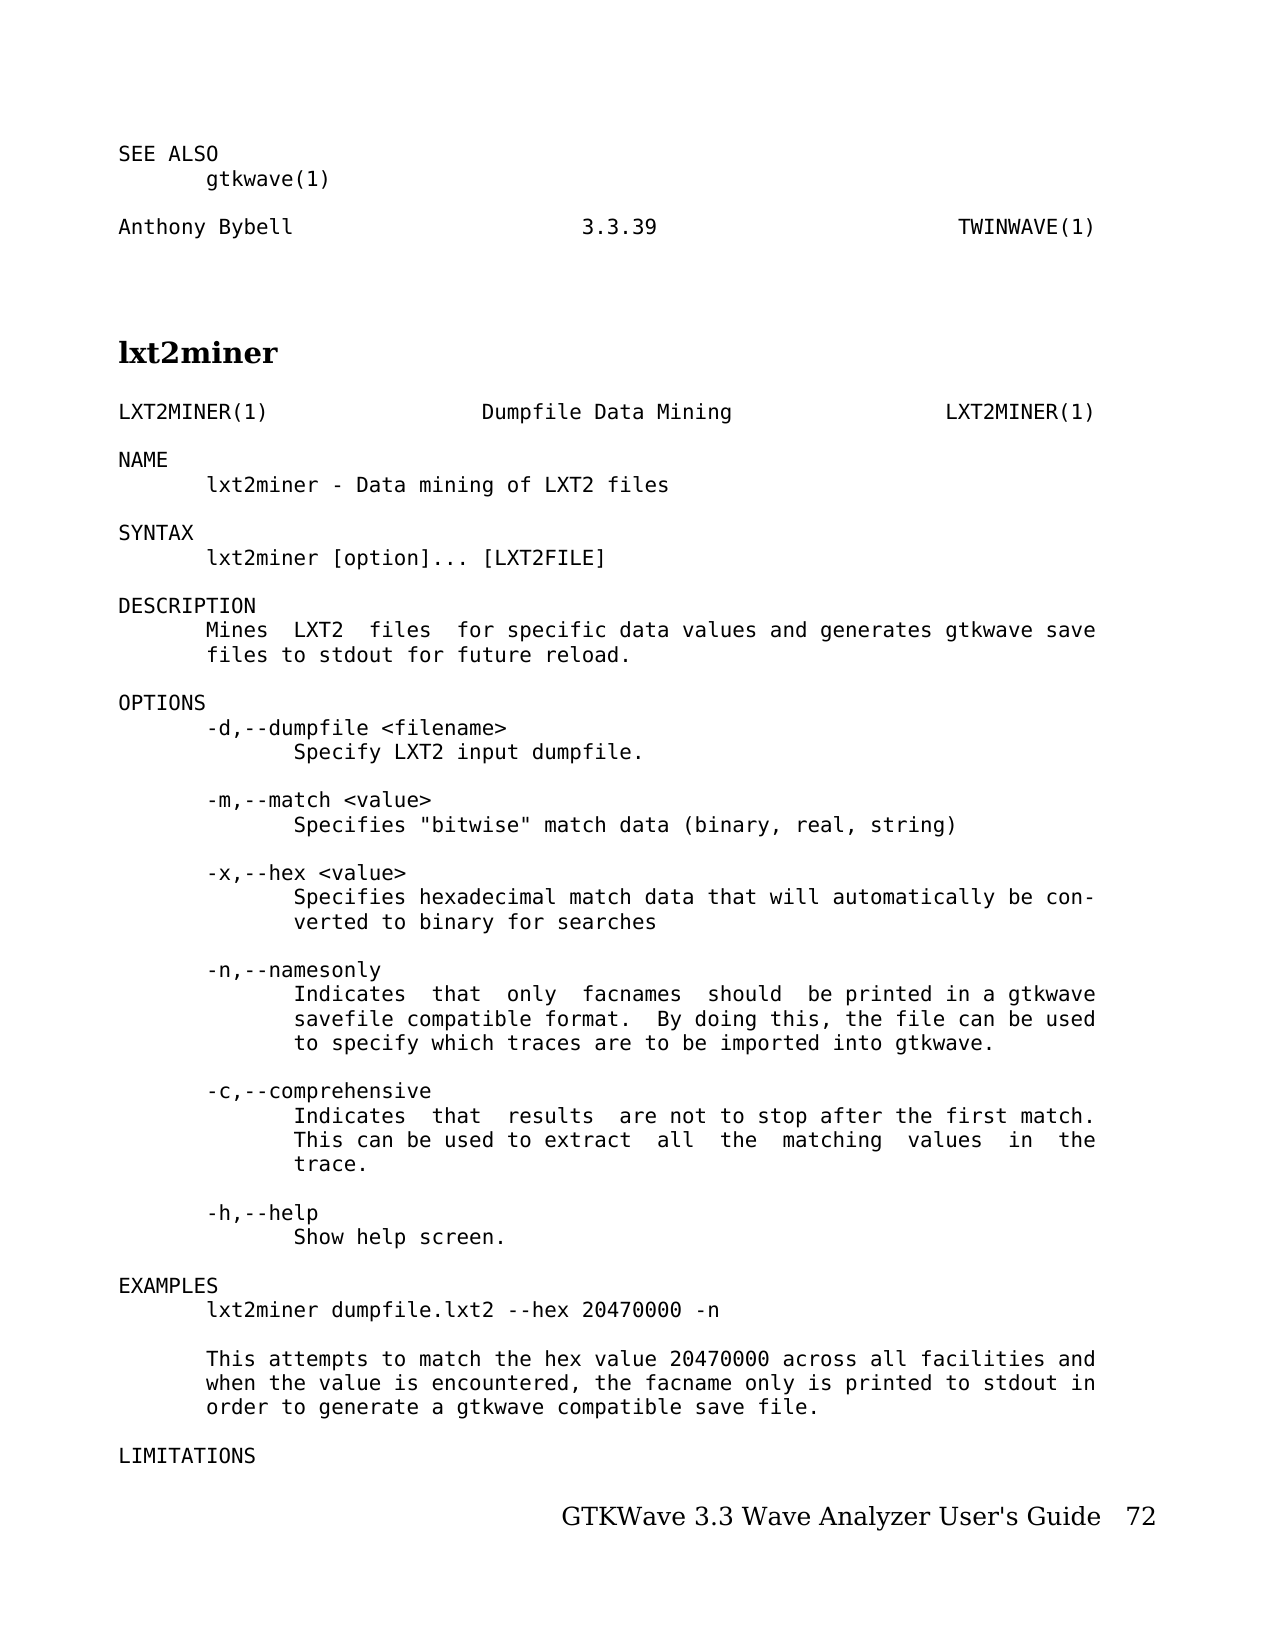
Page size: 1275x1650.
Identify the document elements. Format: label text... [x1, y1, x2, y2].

text OPTIONS [118, 691, 1157, 716]
text This attempts to match the hex value 20470000 across all facilities and [118, 1347, 1157, 1371]
text savefile compatible format. By doing this, the file can be used [118, 1007, 1157, 1031]
text Specifies "bitwise" match data (binary, real, string) [118, 813, 1157, 837]
text Indicates that only facnames should be printed in a gtkwave [118, 982, 1157, 1007]
text Anthony Bybell 3.3.39 TWINWAVE(1) [118, 215, 1157, 239]
text order to generate a gtkwave compatible save file. [118, 1395, 1157, 1419]
text LIMITATIONS [118, 1444, 1157, 1468]
text LXT2MINER(1) Dumpfile Data Mining LXT2MINER(1) [118, 400, 1157, 424]
text verted to binary for searches [118, 910, 1157, 934]
text -c,--comprehensive [118, 1079, 1157, 1104]
text Specify LXT2 input dumpfile. [118, 740, 1157, 764]
subtitle lxt2miner [118, 337, 1157, 371]
text files to stdout for future reload. [118, 643, 1157, 667]
text -n,--namesonly [118, 958, 1157, 982]
text lxt2miner dumpfile.lxt2 --hex 20470000 -n [118, 1298, 1157, 1322]
text DESCRIPTION [118, 594, 1157, 618]
text SEE ALSO [118, 142, 1157, 167]
text -d,--dumpfile <filename> [118, 716, 1157, 740]
text -x,--hex <value> [118, 861, 1157, 885]
text Mines LXT2 files for specific data values and generates gtkwave save [118, 618, 1157, 643]
text NAME [118, 448, 1157, 473]
text lxt2miner [option]... [LXT2FILE] [118, 546, 1157, 570]
text Indicates that results are not to stop after the first match. [118, 1104, 1157, 1128]
text Specifies hexadecimal match data that will automatically be con- [118, 885, 1157, 910]
text Show help screen. [118, 1225, 1157, 1249]
text -m,--match <value> [118, 788, 1157, 813]
text gtkwave(1) [118, 167, 1157, 191]
text to specify which traces are to be imported into gtkwave. [118, 1031, 1157, 1055]
text SYNTAX [118, 521, 1157, 546]
text when the value is encountered, the facname only is printed to stdout in [118, 1371, 1157, 1395]
text trace. [118, 1152, 1157, 1177]
text This can be used to extract all the matching values in the [118, 1128, 1157, 1152]
text EXAMPLES [118, 1274, 1157, 1298]
text lxt2miner - Data mining of LXT2 files [118, 473, 1157, 497]
text -h,--help [118, 1201, 1157, 1225]
